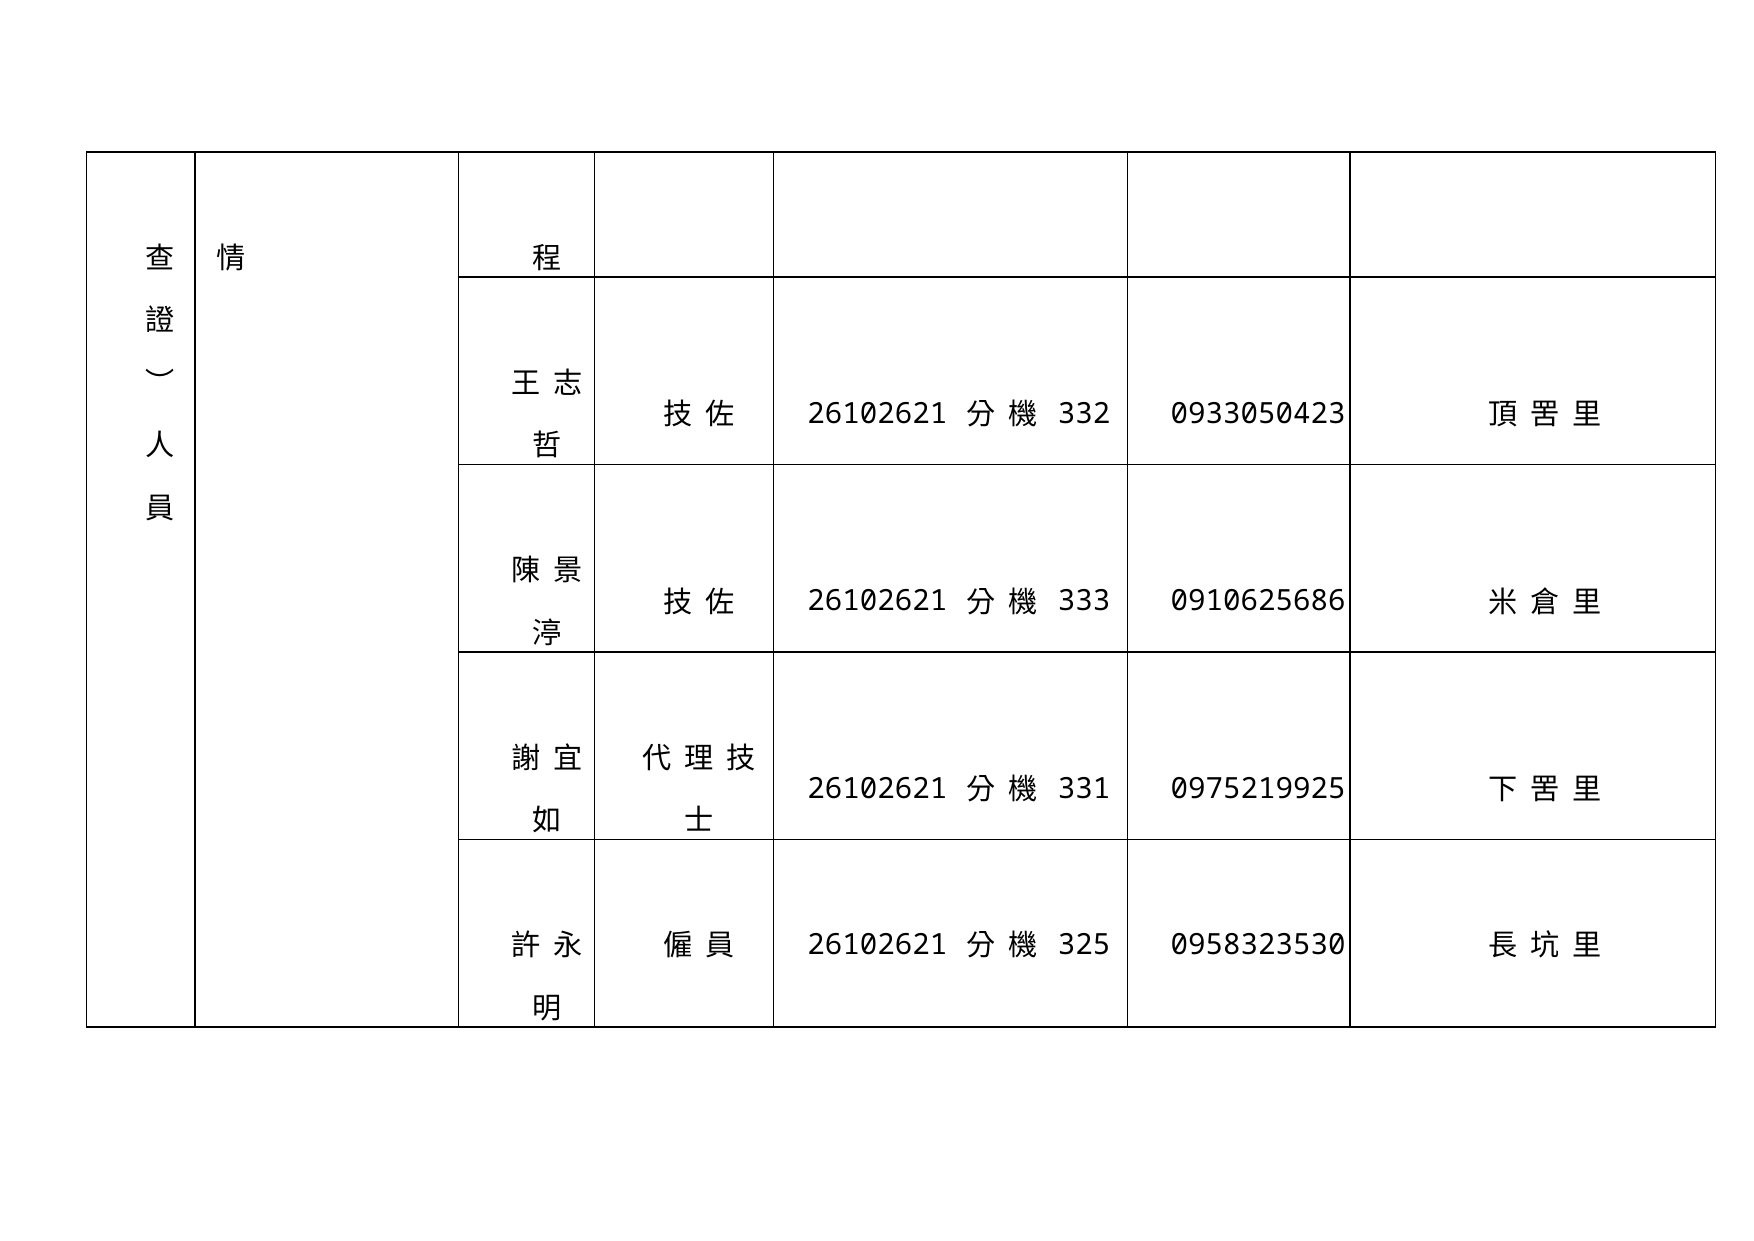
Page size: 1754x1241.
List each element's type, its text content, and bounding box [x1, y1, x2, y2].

table_cell [774, 153, 1127, 276]
table_cell 0958323530 [1128, 840, 1349, 1026]
table_cell [595, 153, 773, 276]
table_cell 26102621分機325 [774, 840, 1127, 1026]
table_cell [1351, 153, 1715, 276]
table_cell 王志哲 [459, 278, 594, 464]
table_cell [1128, 153, 1349, 276]
table_cell 頂罟里 [1351, 278, 1715, 464]
table_cell 僱員 [595, 840, 773, 1026]
table_cell 26102621分機333 [774, 465, 1127, 651]
table_cell 米倉里 [1351, 465, 1715, 651]
table_cell 查 證 ︶ 人 員 [87, 153, 194, 1026]
table_cell 代理技士 [595, 653, 773, 839]
table_cell 謝宜如 [459, 653, 594, 839]
table_cell 陳景渟 [459, 465, 594, 651]
table_cell 26102621分機332 [774, 278, 1127, 464]
table_cell 0975219925 [1128, 653, 1349, 839]
table_cell 下罟里 [1351, 653, 1715, 839]
table_cell 程 [459, 153, 594, 276]
table_cell 許永明 [459, 840, 594, 1026]
table_cell 技佐 [595, 278, 773, 464]
table_cell 0933050423 [1128, 278, 1349, 464]
table_cell 0910625686 [1128, 465, 1349, 651]
table_cell 技佐 [595, 465, 773, 651]
table_cell 長坑里 [1351, 840, 1715, 1026]
table_cell 情 [196, 153, 458, 1026]
table_cell 26102621分機331 [774, 653, 1127, 839]
